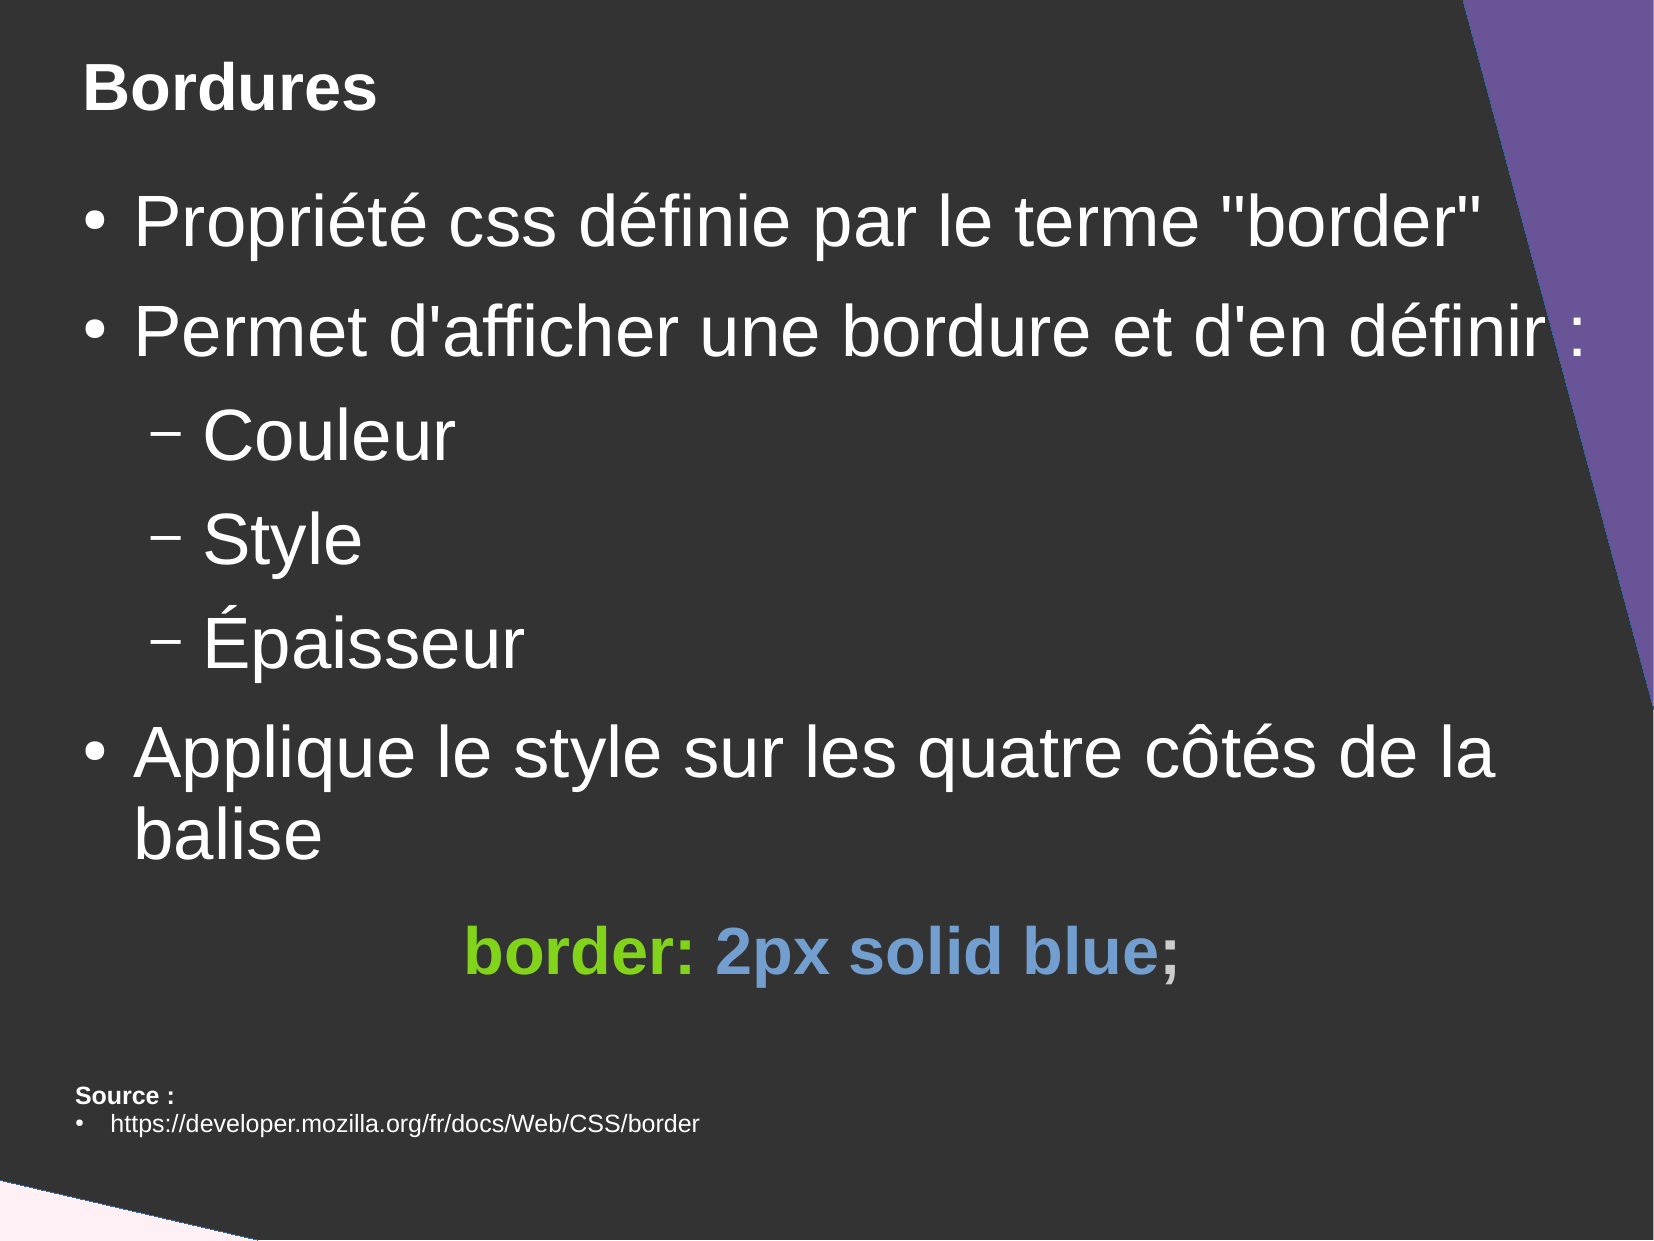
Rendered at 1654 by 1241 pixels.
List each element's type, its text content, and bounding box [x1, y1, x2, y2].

list Propriété css définie par le terme "border" Permet d'afficher une bordure et d'en définir : Couleur Style Épaisseur Applique le style sur les quatre côtés de la balise [64, 180, 1604, 910]
text_box Source : https://developer.mozilla.org/fr/docs/Web/CSS/border [60, 1074, 1546, 1217]
title Bordures [82, 49, 1571, 130]
text_box border: 2px solid blue; [448, 906, 1205, 997]
text_box [0, 1180, 262, 1241]
text_box [1463, 0, 1654, 710]
